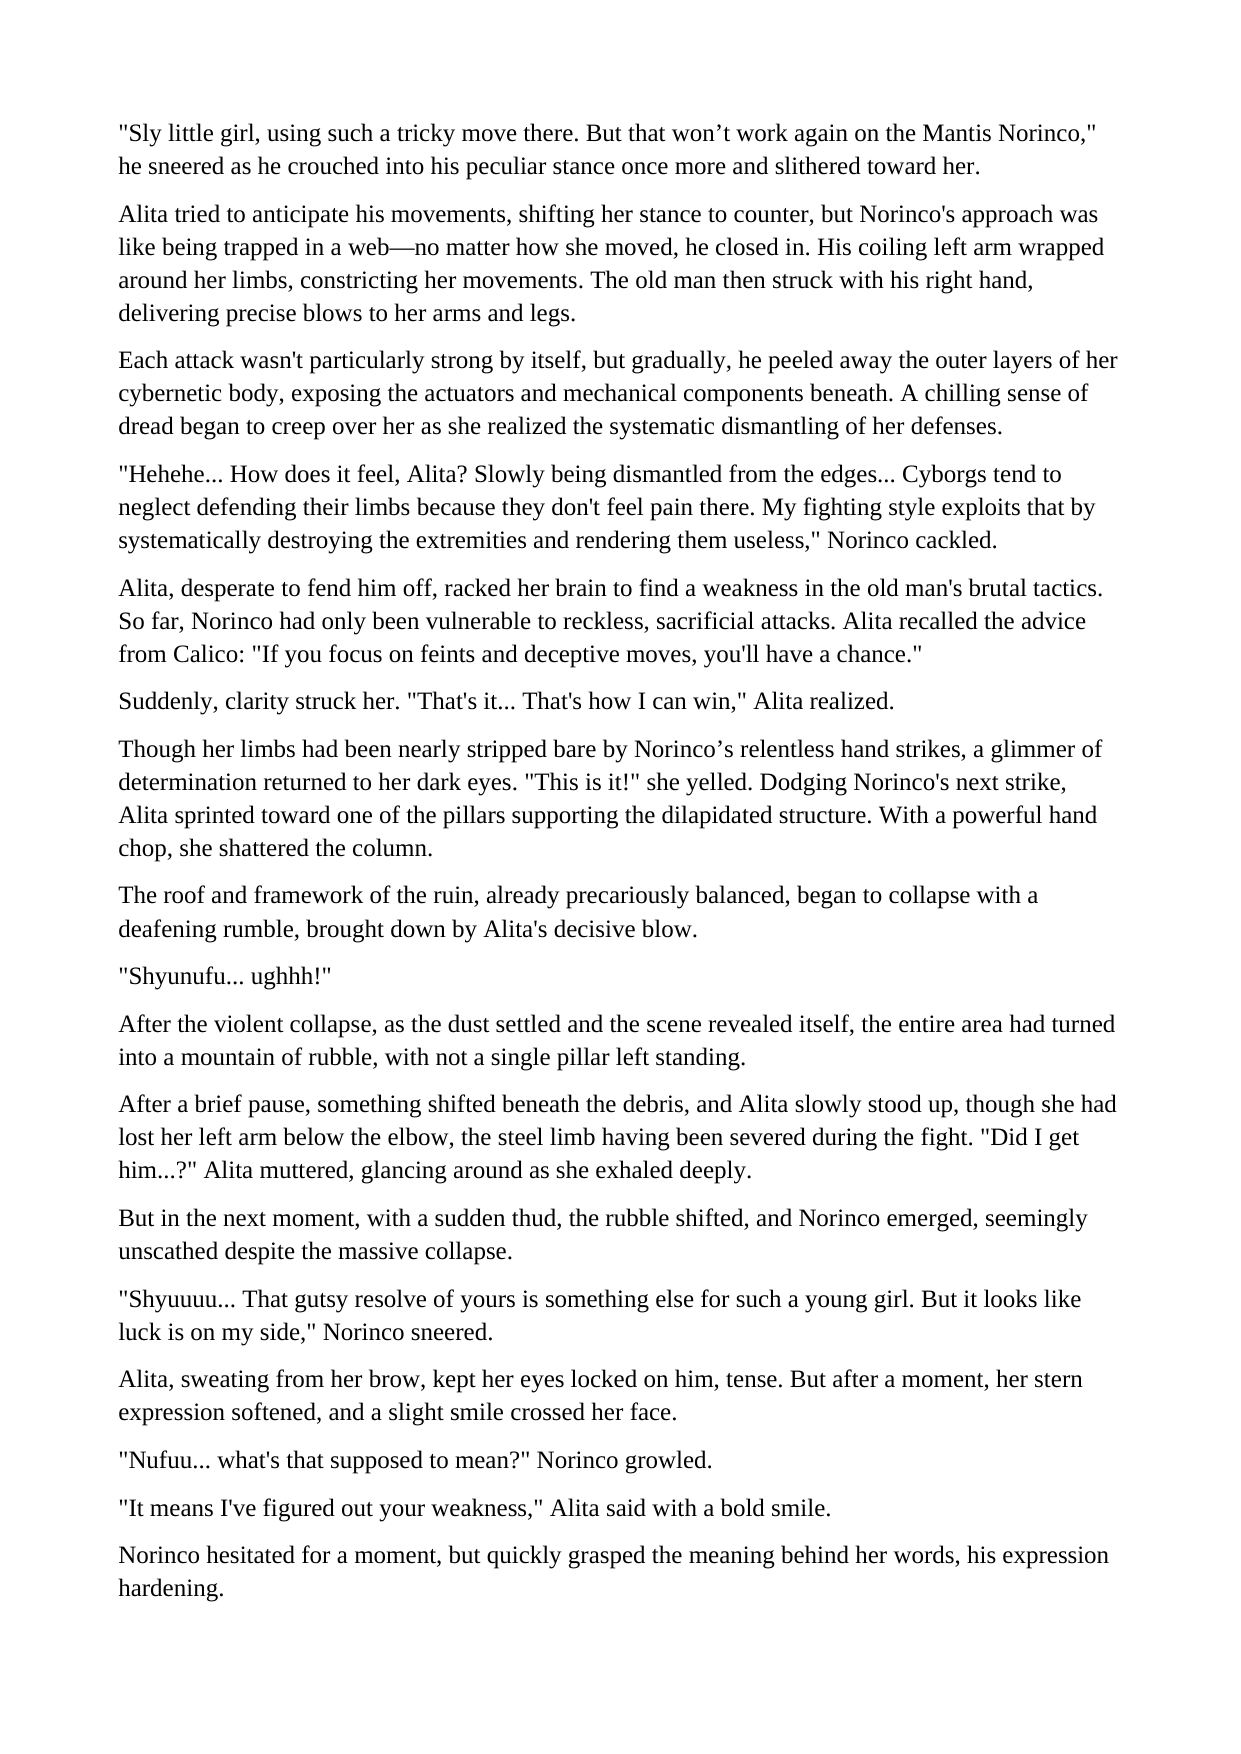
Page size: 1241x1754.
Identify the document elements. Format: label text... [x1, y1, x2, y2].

text "Sly little girl, using such a tricky move there. But that won’t work again on the Mantis Norinco," he sneered as he crouched into his peculiar stance once more and slithered toward her. [118, 118, 1122, 180]
text After the violent collapse, as the dust settled and the scene revealed itself, the entire area had turned into a mountain of rubble, with not a single pillar left standing. [118, 1009, 1122, 1071]
text Alita, desperate to fend him off, racked her brain to find a weakness in the old man's brutal tactics. So far, Norinco had only been vulnerable to reckless, sacrificial attacks. Alita recalled the advice from Calico: "If you focus on feints and deceptive moves, you'll have a chance." [118, 573, 1122, 667]
text Suddenly, clarity struck her. "That's it... That's how I can win," Alita realized. [118, 686, 1122, 715]
text Alita tried to anticipate his movements, shifting her stance to counter, but Norinco's approach was like being trapped in a web—no matter how she moved, he closed in. His coiling left arm wrapped around her limbs, constricting her movements. The old man then struck with his right hand, delivering precise blows to her arms and legs. [118, 199, 1122, 327]
text "Hehehe... How does it feel, Alita? Slowly being dismantled from the edges... Cyborgs tend to neglect defending their limbs because they don't feel pain there. My fighting style exploits that by systematically destroying the extremities and rendering them useless," Norinco cackled. [118, 459, 1122, 554]
text "Nufuu... what's that supposed to mean?" Norinco growled. [118, 1445, 1122, 1474]
text Norinco hesitated for a moment, but quickly grasped the meaning behind her words, his expression hardening. [118, 1540, 1122, 1602]
text The roof and framework of the ruin, already precariously balanced, began to collapse with a deafening rumble, brought down by Alita's decisive blow. [118, 881, 1122, 942]
text Alita, sweating from her brow, kept her eyes locked on him, tense. But after a moment, her stern expression softened, and a slight smile crossed her face. [118, 1364, 1122, 1426]
text Each attack wasn't particularly strong by itself, but gradually, he peeled away the outer layers of her cybernetic body, exposing the actuators and mechanical components beneath. A chilling sense of dread began to creep over her as she realized the systematic dismantling of her defenses. [118, 345, 1122, 440]
text "Shyunufu... ughhh!" [118, 961, 1122, 990]
text But in the next moment, with a sudden thud, the rubble shifted, and Norinco emerged, seemingly unscathed despite the massive collapse. [118, 1203, 1122, 1265]
text "It means I've figured out your weakness," Alita said with a bold smile. [118, 1493, 1122, 1521]
text Though her limbs had been nearly stripped bare by Norinco’s relentless hand strikes, a glimmer of determination returned to her dark eyes. "This is it!" she yelled. Dodging Norinco's next strike, Alita sprinted toward one of the pillars supporting the dilapidated structure. With a powerful hand chop, she shattered the column. [118, 734, 1122, 862]
text After a brief pause, something shifted beneath the debris, and Alita slowly stood up, though she had lost her left arm below the elbow, the steel limb having been severed during the fight. "Did I get him...?" Alita muttered, glancing around as she exhaled deeply. [118, 1089, 1122, 1184]
text "Shyuuuu... That gutsy resolve of yours is something else for such a young girl. But it looks like luck is on my side," Norinco sneered. [118, 1284, 1122, 1346]
